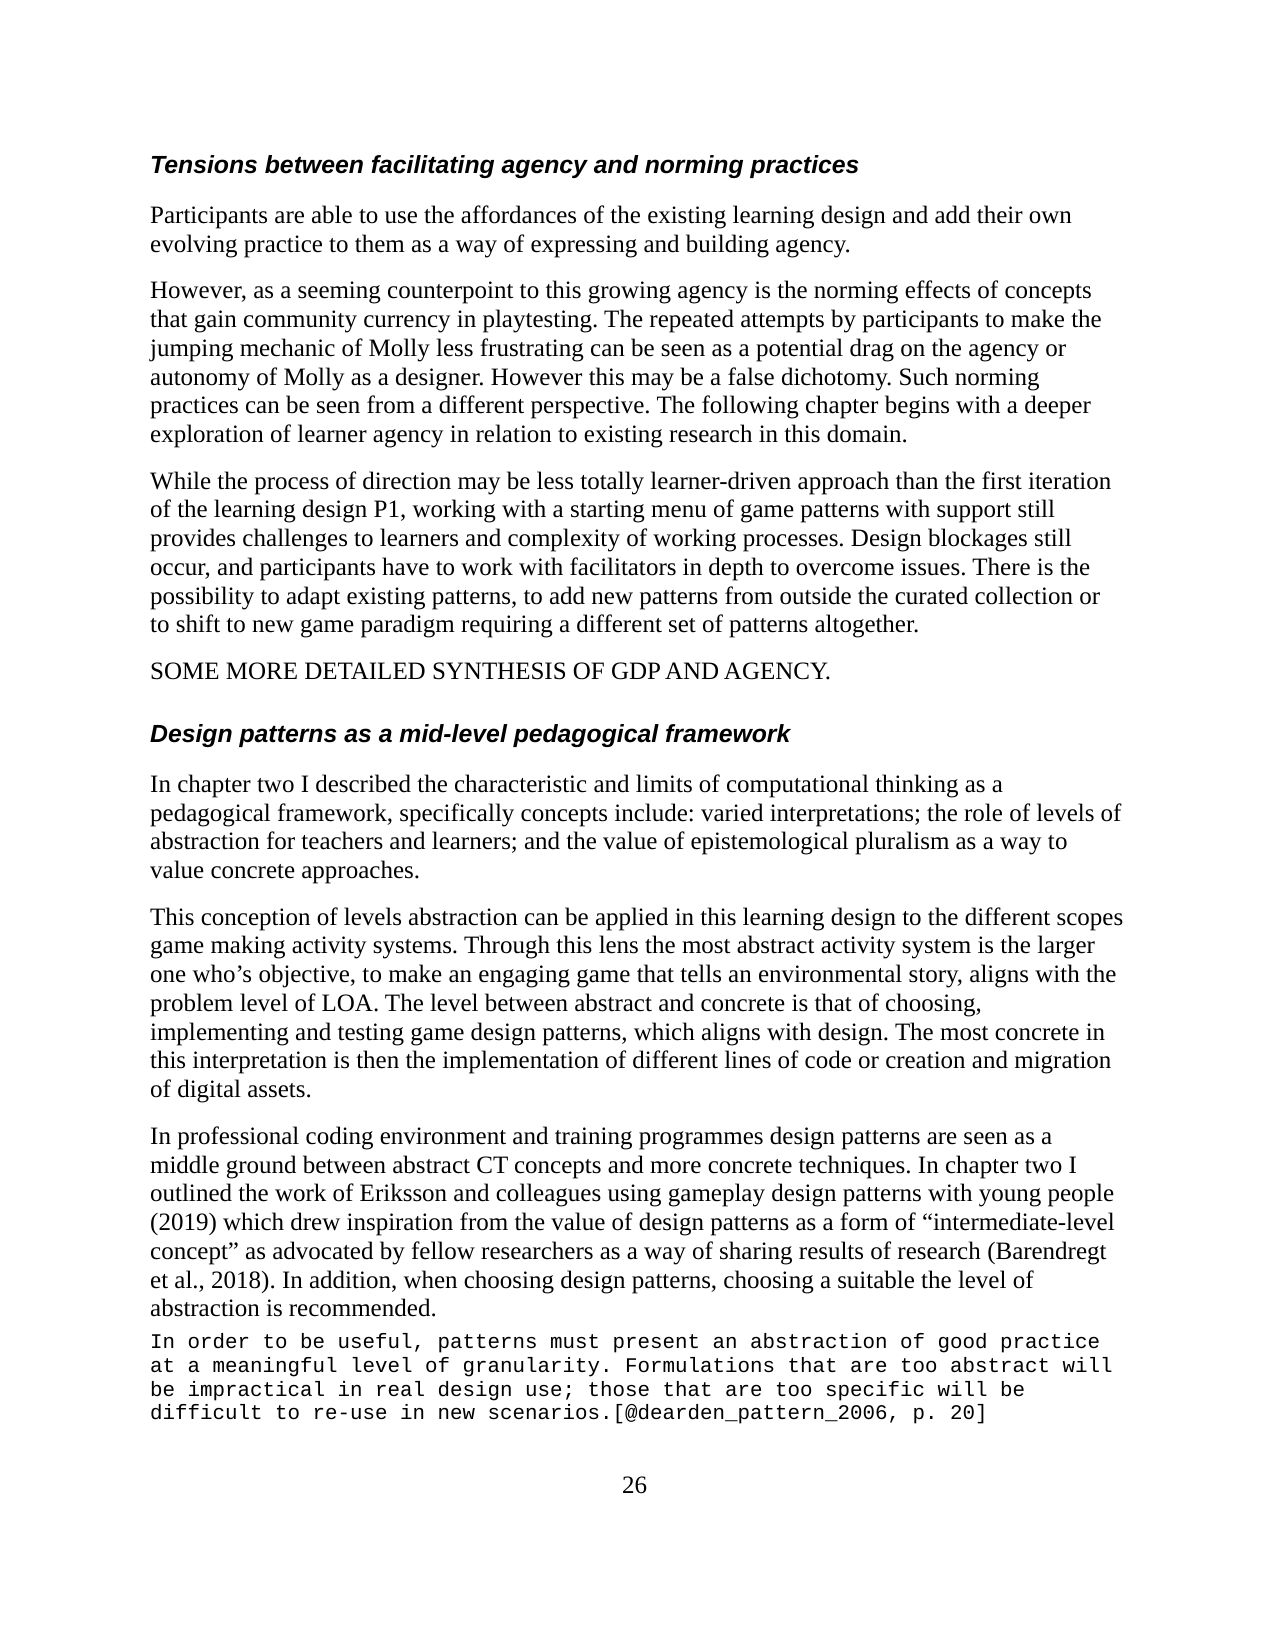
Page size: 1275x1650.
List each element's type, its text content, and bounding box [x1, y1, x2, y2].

text This conception of levels abstraction can be applied in this learning design to the different scopes game making activity systems. Through this lens the most abstract activity system is the larger one who’s objective, to make an engaging game that tells an environmental story, aligns with the problem level of LOA. The level between abstract and concrete is that of choosing, implementing and testing game design patterns, which aligns with design. The most concrete in this interpretation is then the implementation of different lines of code or creation and migration of digital assets. [150, 902, 1125, 1103]
subtitle Design patterns as a mid-level pedagogical framework [150, 719, 1125, 747]
text In professional coding environment and training programmes design patterns are seen as a middle ground between abstract CT concepts and more concrete techniques. In chapter two I outlined the work of Eriksson and colleagues using gameplay design patterns with young people (2019) which drew inspiration from the value of design patterns as a form of “intermediate-level concept” as advocated by fellow researchers as a way of sharing results of research (Barendregt et al., 2018). In addition, when choosing design patterns, choosing a suitable the level of abstraction is recommended. [150, 1121, 1125, 1322]
text Participants are able to use the affordances of the existing learning design and add their own evolving practice to them as a way of expressing and building agency. [150, 200, 1125, 257]
text While the process of direction may be less totally learner-driven approach than the first iteration of the learning design P1, working with a starting menu of game patterns with support still provides challenges to learners and complexity of working processes. Design blockages still occur, and participants have to work with facilitators in depth to overcome issues. There is the possibility to adapt existing patterns, to add new patterns from outside the curated collection or to shift to new game paradigm requiring a different set of patterns altogether. [150, 466, 1125, 638]
text In chapter two I described the characteristic and limits of computational thinking as a pedagogical framework, specifically concepts include: varied interpretations; the role of levels of abstraction for teachers and learners; and the value of epistemological pluralism as a way to value concrete approaches. [150, 769, 1125, 884]
text In order to be useful, patterns must present an abstraction of good practice at a meaningful level of granularity. Formulations that are too abstract will be impractical in real design use; those that are too specific will be difficult to re-use in new scenarios.[@dearden_pattern_2006, p. 20] [150, 1331, 1125, 1426]
text However, as a seeming counterpoint to this growing agency is the norming effects of concepts that gain community currency in playtesting. The repeated attempts by participants to make the jumping mechanic of Molly less frustrating can be seen as a potential drag on the agency or autonomy of Molly as a designer. However this may be a false dichotomy. Such norming practices can be seen from a different perspective. The following chapter begins with a deeper exploration of learner agency in relation to existing research in this domain. [150, 275, 1125, 448]
text SOME MORE DETAILED SYNTHESIS OF GDP AND AGENCY. [150, 656, 1125, 685]
subtitle Tensions between facilitating agency and norming practices [150, 150, 1125, 178]
